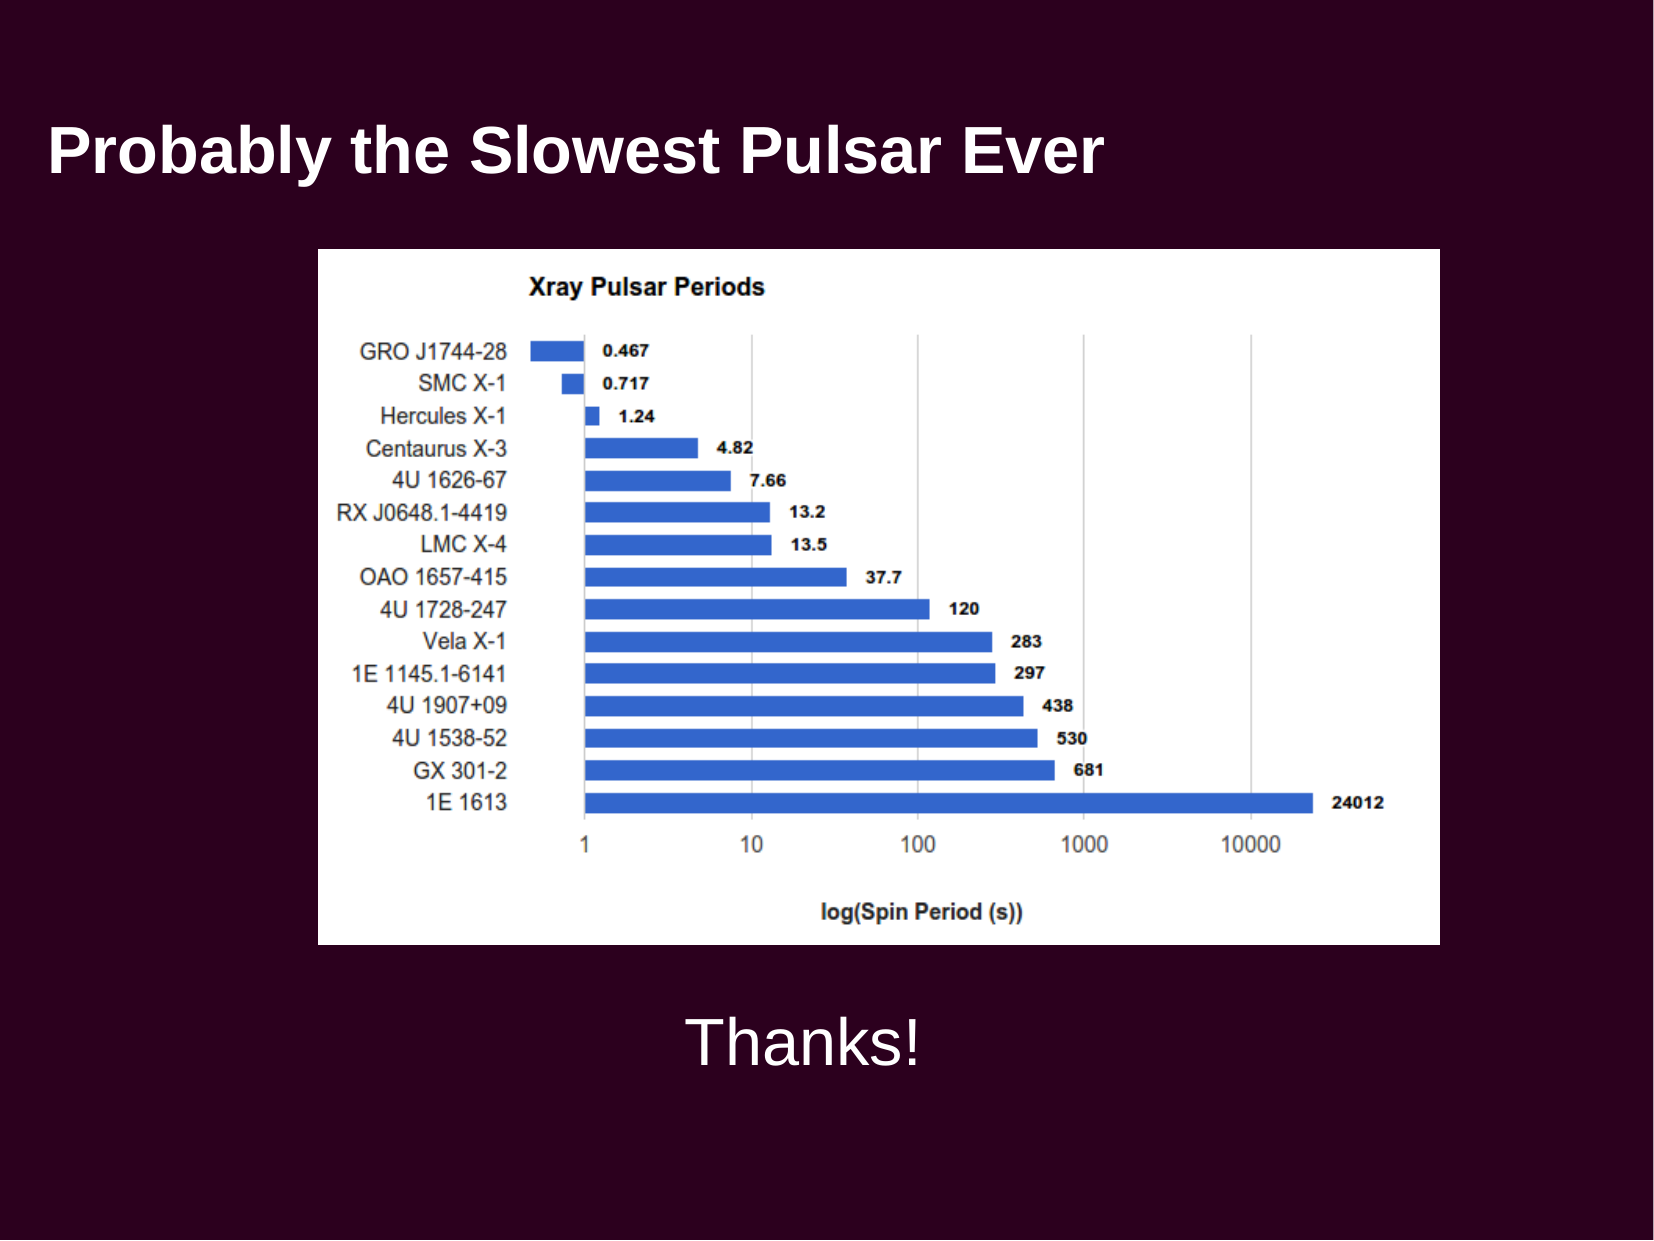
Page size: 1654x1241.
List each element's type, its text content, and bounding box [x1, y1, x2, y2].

title Thanks! [59, 938, 1548, 1146]
picture [318, 249, 1440, 938]
title Probably the Slowest Pulsar Ever [47, 47, 1536, 255]
